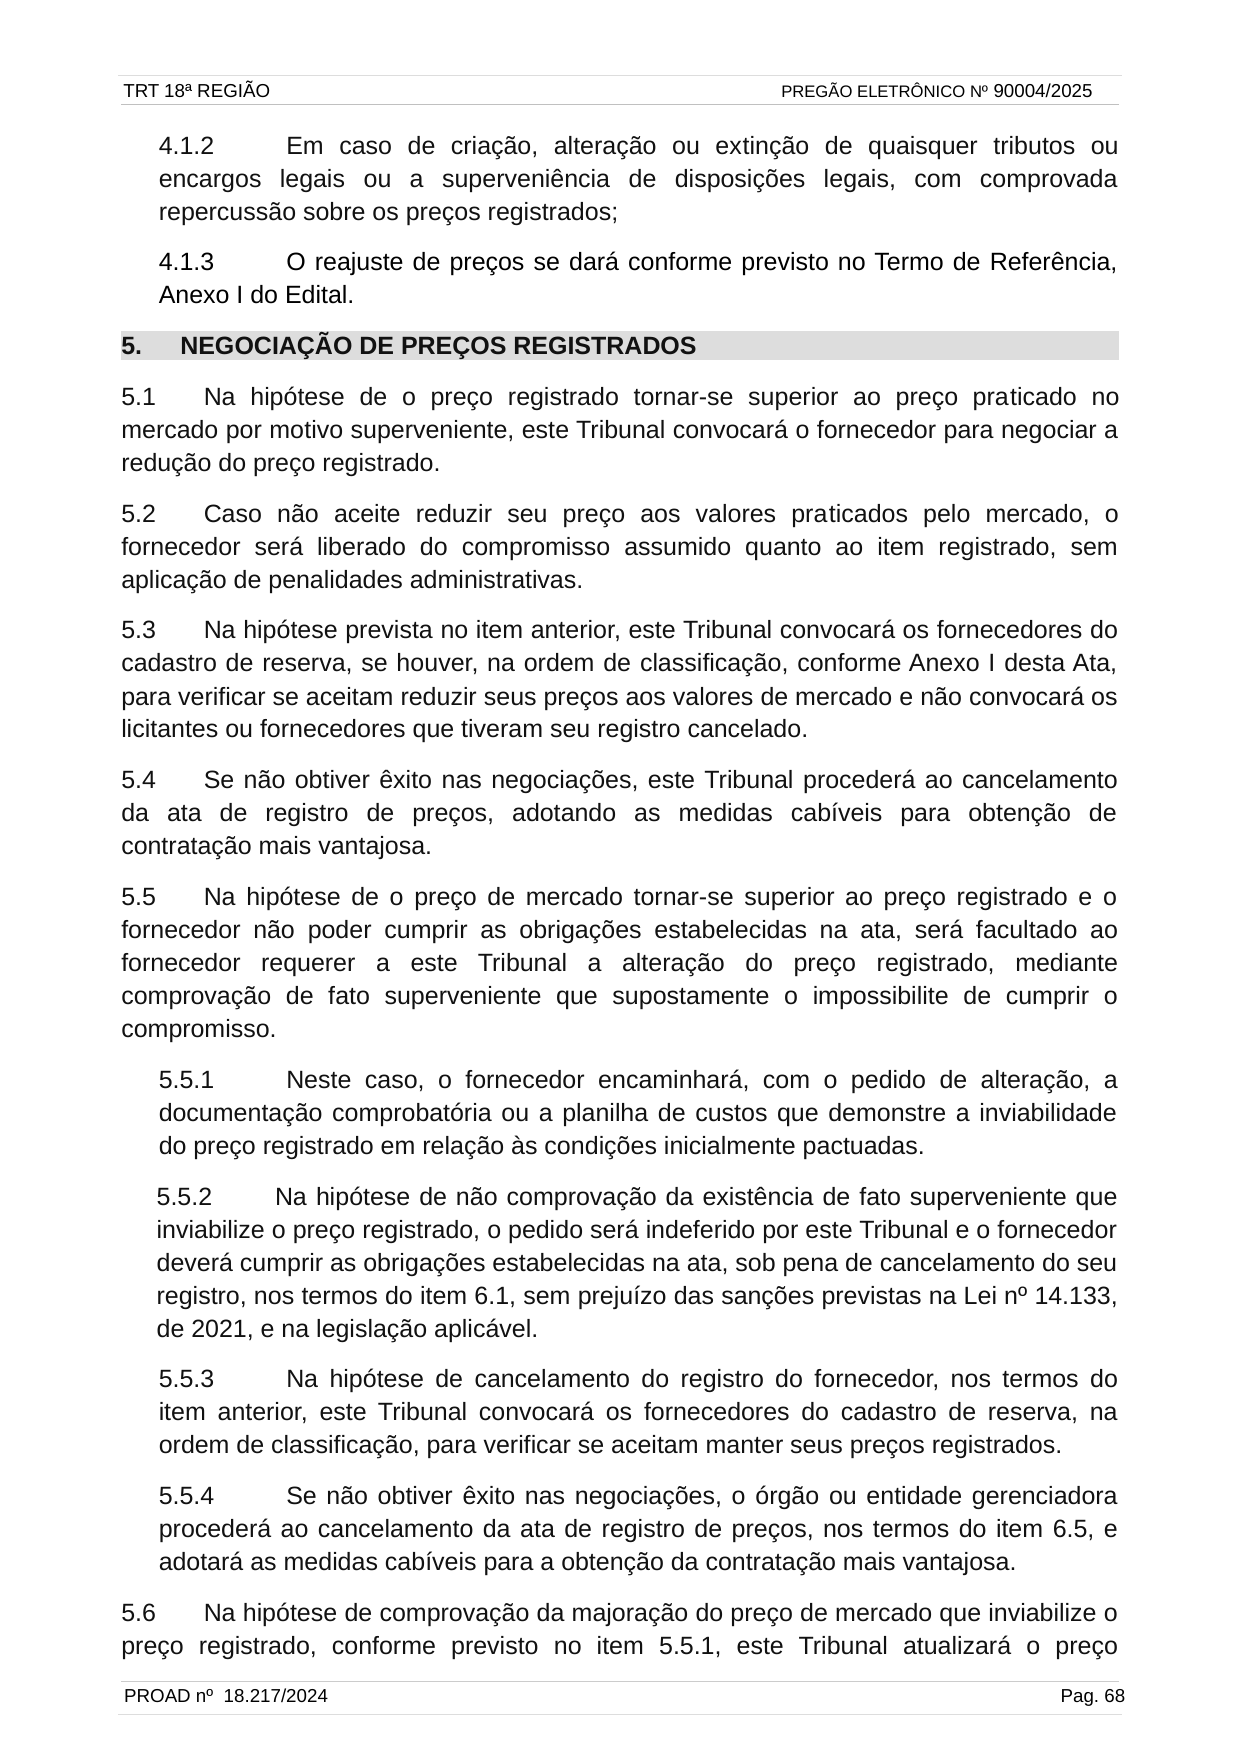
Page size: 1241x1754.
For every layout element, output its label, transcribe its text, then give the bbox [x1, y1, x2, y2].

list 5.4 Se não obtiver êxito nas negociações, este Tribunal procederá ao cancelamento da ata de registro de preços, adotando as medidas cabíveis para obtenção de contratação mais vantajosa. [121, 765, 1119, 860]
list 4.1.2 Em caso de criação, alteração ou extinção de quaisquer tributos ou encargos legais ou a superveniência de disposições legais, com comprovada repercussão sobre os preços registrados; [121, 131, 1119, 225]
list 4.1.3 O reajuste de preços se dará conforme previsto no Termo de Referência, Anexo I do Edital. [121, 247, 1119, 309]
list 5.3 Na hipótese prevista no item anterior, este Tribunal convocará os fornecedores do cadastro de reserva, se houver, na ordem de classificação, conforme Anexo I desta Ata, para verificar se aceitam reduzir seus preços aos valores de mercado e não convocará os licitantes ou fornecedores que tiveram seu registro cancelado. [121, 615, 1119, 743]
list 5.5.1 Neste caso, o fornecedor encaminhará, com o pedido de alteração, a documentação comprobatória ou a planilha de custos que demonstre a inviabilidade do preço registrado em relação às condições inicialmente pactuadas. [121, 1065, 1119, 1159]
list 5.2 Caso não aceite reduzir seu preço aos valores praticados pelo mercado, o fornecedor será liberado do compromisso assumido quanto ao item registrado, sem aplicação de penalidades administrativas. [121, 499, 1119, 593]
list 5.5.2 Na hipótese de não comprovação da existência de fato superveniente que inviabilize o preço registrado, o pedido será indeferido por este Tribunal e o fornecedor deverá cumprir as obrigações estabelecidas na ata, sob pena de cancelamento do seu registro, nos termos do item 6.1, sem prejuízo das sanções previstas na Lei nº 14.133, de 2021, e na legislação aplicável. [156, 1182, 1119, 1342]
list 5.1 Na hipótese de o preço registrado tornar-se superior ao preço praticado no mercado por motivo superveniente, este Tribunal convocará o fornecedor para negociar a redução do preço registrado. [121, 382, 1119, 477]
list 5. NEGOCIAÇÃO DE PREÇOS REGISTRADOS [121, 331, 1119, 360]
list 5.6 Na hipótese de comprovação da majoração do preço de mercado que inviabilize o preço registrado, conforme previsto no item 5.5.1, este Tribunal atualizará o preço [121, 1598, 1119, 1660]
list 5.5.3 Na hipótese de cancelamento do registro do fornecedor, nos termos do item anterior, este Tribunal convocará os fornecedores do cadastro de reserva, na ordem de classificação, para verificar se aceitam manter seus preços registrados. [121, 1364, 1119, 1459]
list 5.5 Na hipótese de o preço de mercado tornar-se superior ao preço registrado e o fornecedor não poder cumprir as obrigações estabelecidas na ata, será facultado ao fornecedor requerer a este Tribunal a alteração do preço registrado, mediante comprovação de fato superveniente que supostamente o impossibilite de cumprir o compromisso. [121, 882, 1119, 1043]
list 5.5.4 Se não obtiver êxito nas negociações, o órgão ou entidade gerenciadora procederá ao cancelamento da ata de registro de preços, nos termos do item 6.5, e adotará as medidas cabíveis para a obtenção da contratação mais vantajosa. [121, 1481, 1119, 1576]
